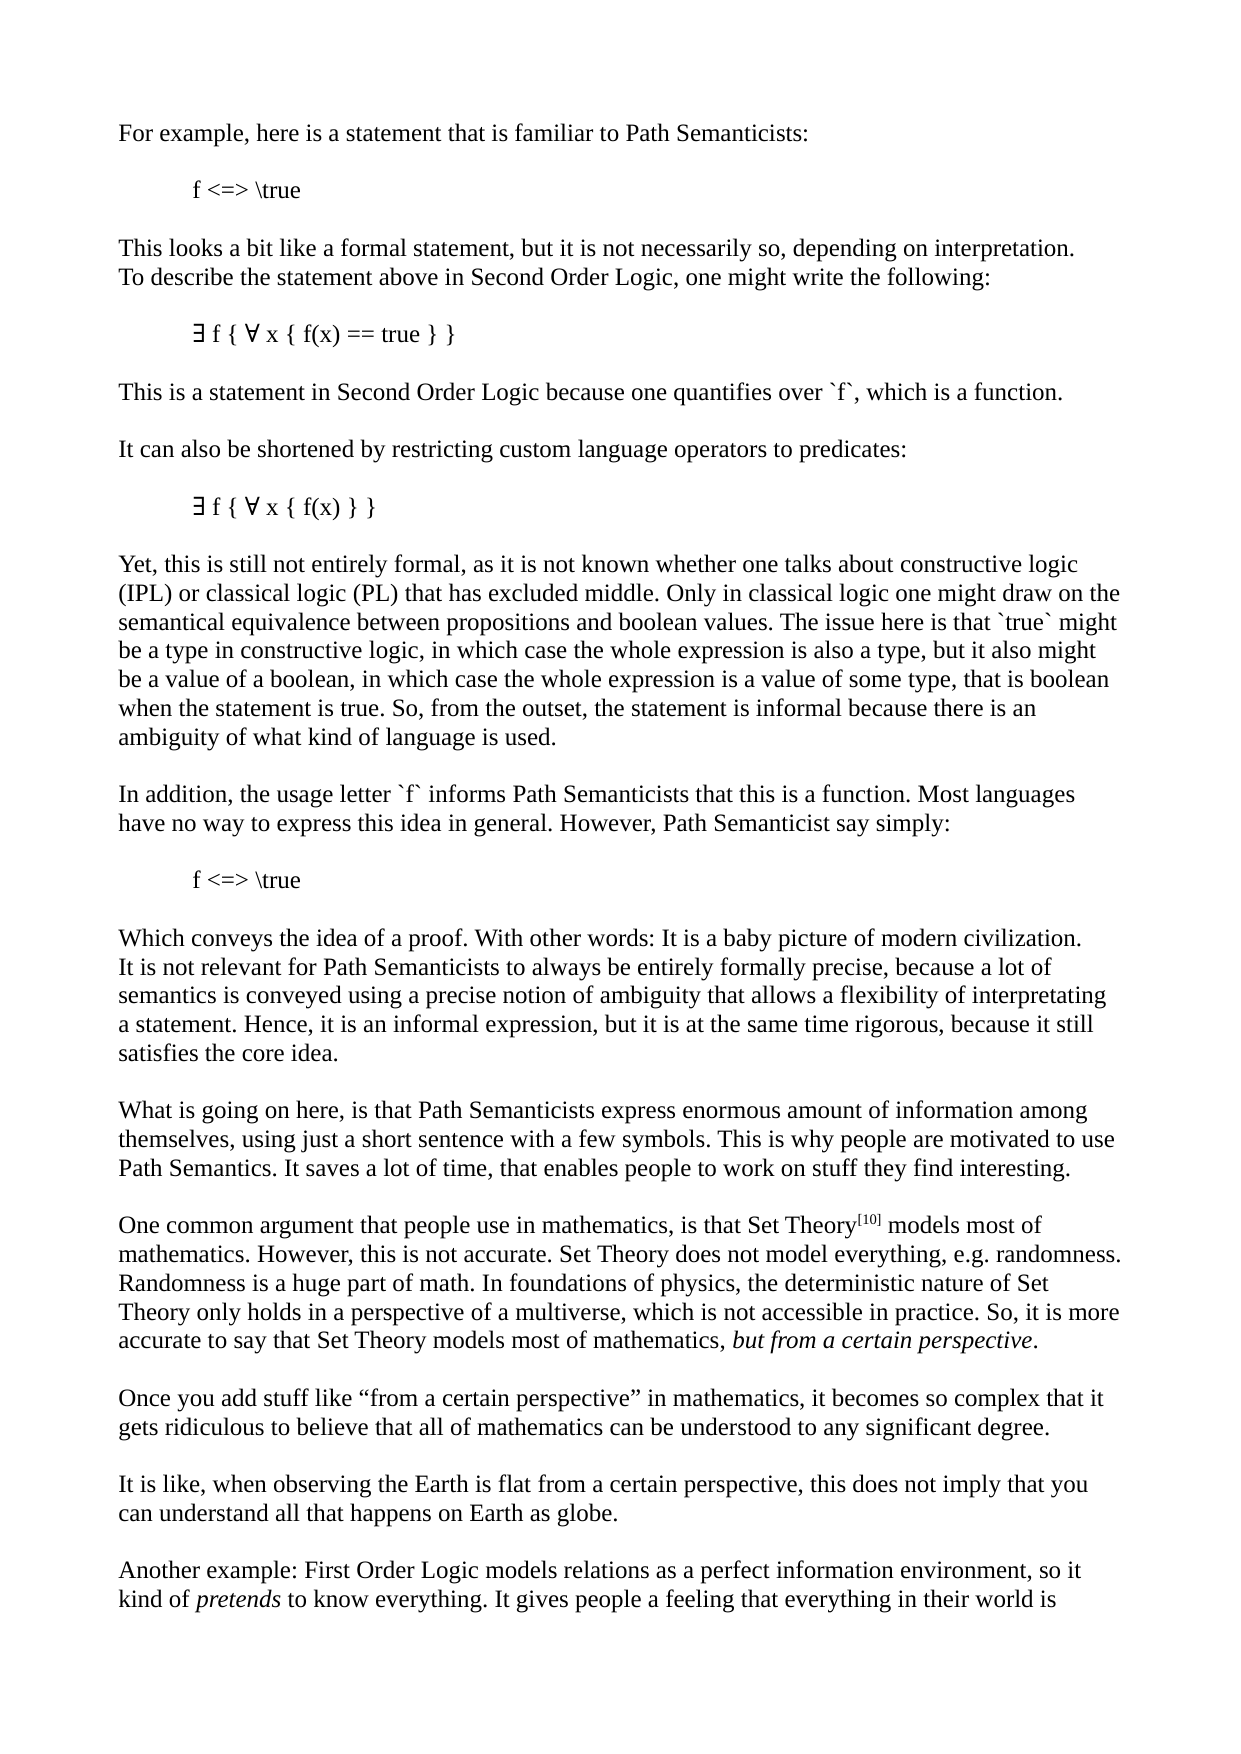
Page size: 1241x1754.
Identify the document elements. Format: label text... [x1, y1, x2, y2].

text It can also be shortened by restricting custom language operators to predicates: [118, 434, 1122, 463]
text Which conveys the idea of a proof. With other words: It is a baby picture of modern civilization. [118, 923, 1122, 952]
text One common argument that people use in mathematics, is that Set Theory[10] models most of mathematics. However, this is not accurate. Set Theory does not model everything, e.g. randomness. Randomness is a huge part of math. In foundations of physics, the deterministic nature of Set Theory only holds in a perspective of a multiverse, which is not accessible in practice. So, it is more accurate to say that Set Theory models most of mathematics, but from a certain perspective. [118, 1211, 1122, 1354]
text Yet, this is still not entirely formal, as it is not known whether one talks about constructive logic (IPL) or classical logic (PL) that has excluded middle. Only in classical logic one might draw on the semantical equivalence between propositions and boolean values. The issue here is that `true` might be a type in constructive logic, in which case the whole expression is also a type, but it also might be a value of a boolean, in which case the whole expression is a value of some type, that is boolean when the statement is true. So, from the outset, the statement is informal because there is an ambiguity of what kind of language is used. [118, 549, 1122, 751]
text It is like, when observing the Earth is flat from a certain perspective, this does not imply that you can understand all that happens on Earth as globe. [118, 1469, 1122, 1527]
text This is a statement in Second Order Logic because one quantifies over `f`, which is a function. [118, 377, 1122, 406]
text f <=> \true [118, 176, 1122, 204]
text Another example: First Order Logic models relations as a perfect information environment, so it kind of pretends to know everything. It gives people a feeling that everything in their world is [118, 1556, 1122, 1613]
text ∃ f { ∀ x { f(x) } } [118, 492, 1122, 521]
text In addition, the usage letter `f` informs Path Semanticists that this is a function. Most languages have no way to express this idea in general. However, Path Semanticist say simply: [118, 779, 1122, 837]
text To describe the statement above in Second Order Logic, one might write the following: [118, 262, 1122, 291]
text Once you add stuff like “from a certain perspective” in mathematics, it becomes so complex that it gets ridiculous to believe that all of mathematics can be understood to any significant degree. [118, 1383, 1122, 1441]
text This looks a bit like a formal statement, but it is not necessarily so, depending on interpretation. [118, 233, 1122, 262]
text For example, here is a statement that is familiar to Path Semanticists: [118, 118, 1122, 147]
text It is not relevant for Path Semanticists to always be entirely formally precise, because a lot of semantics is conveyed using a precise notion of ambiguity that allows a flexibility of interpretating a statement. Hence, it is an informal expression, but it is at the same time rigorous, because it still satisfies the core idea. [118, 952, 1122, 1067]
text What is going on here, is that Path Semanticists express enormous amount of information among themselves, using just a short sentence with a few symbols. This is why people are motivated to use Path Semantics. It saves a lot of time, that enables people to work on stuff they find interesting. [118, 1096, 1122, 1182]
text f <=> \true [118, 866, 1122, 894]
text ∃ f { ∀ x { f(x) == true } } [118, 319, 1122, 348]
